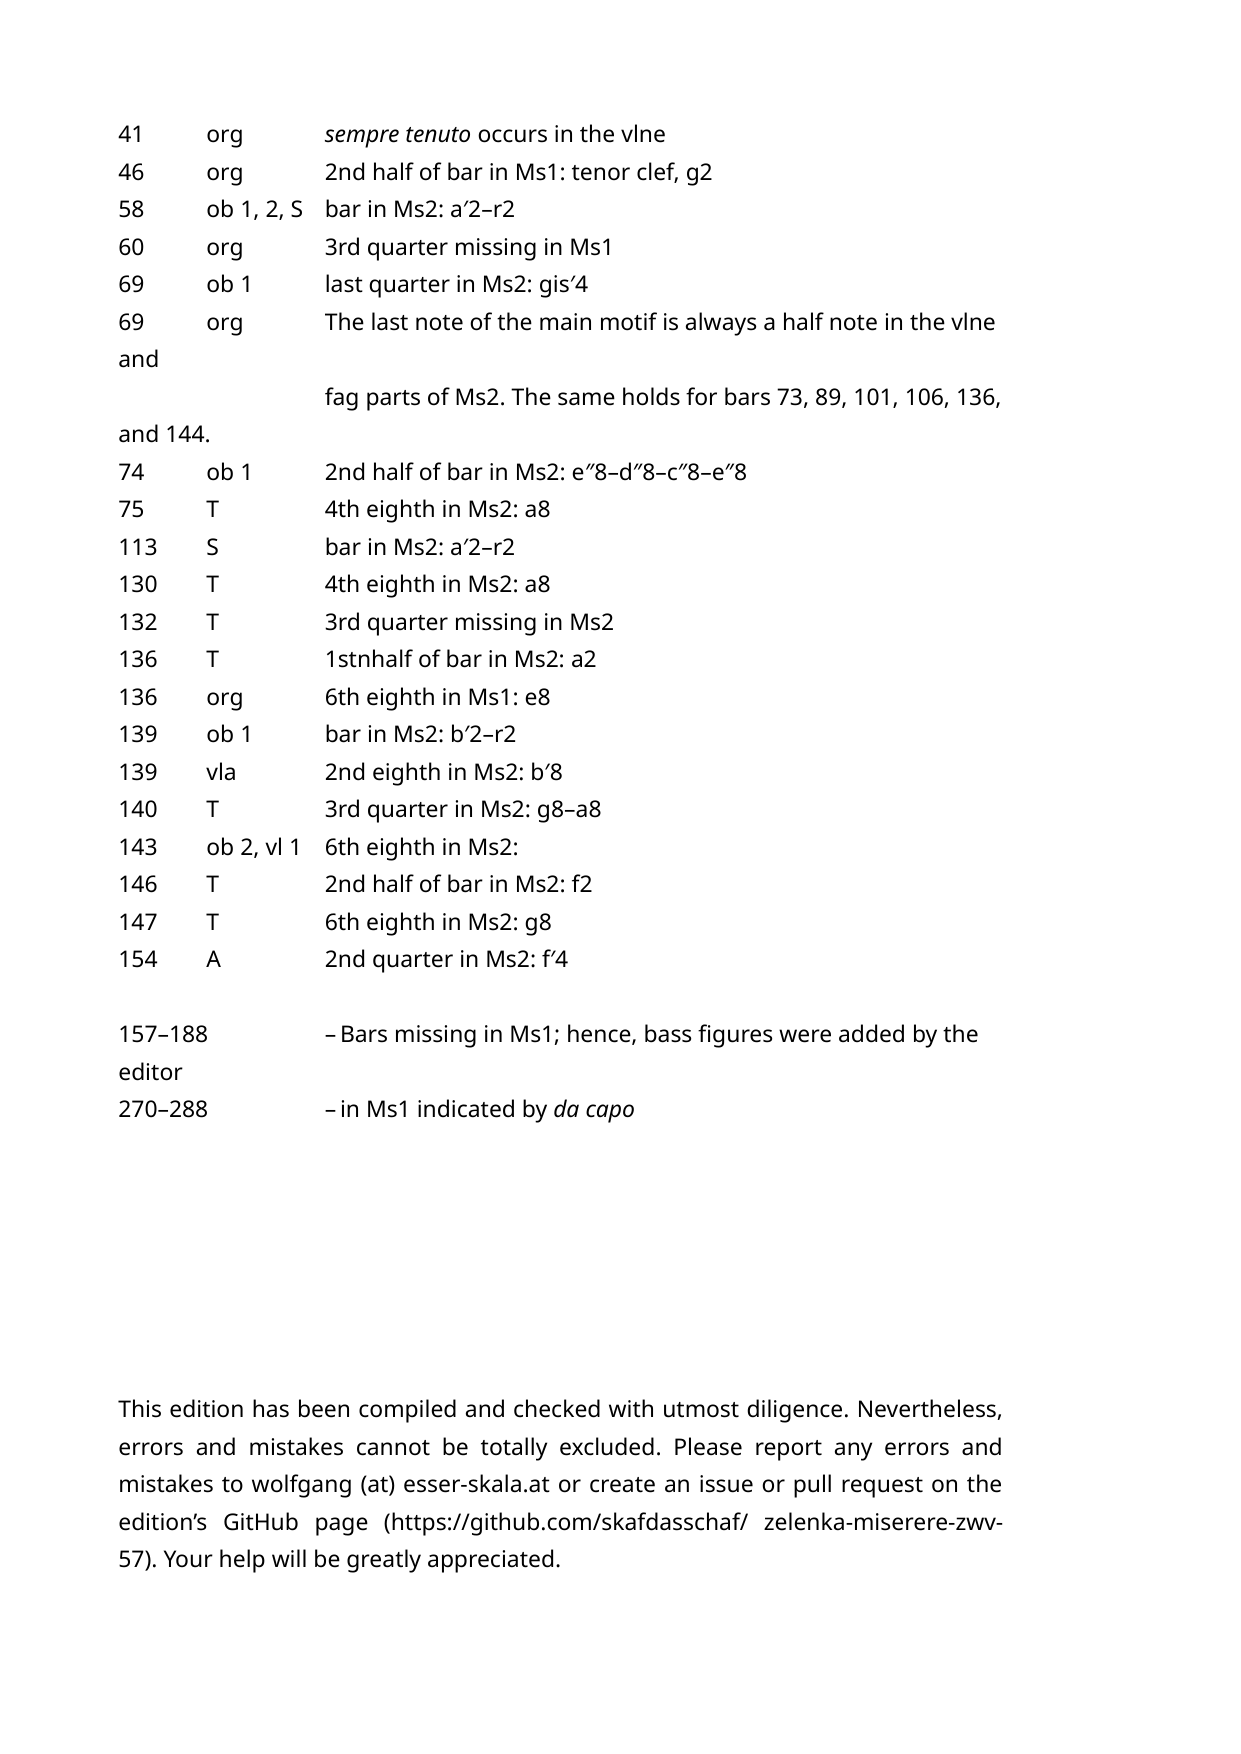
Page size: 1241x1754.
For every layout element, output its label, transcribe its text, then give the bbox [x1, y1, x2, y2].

text This edition has been compiled and checked with utmost diligence. Nevertheless, errors and mistakes cannot be totally excluded. Please report any errors and mistakes to wolfgang (at) esser-skala.at or create an issue or pull request on the edition’s GitHub page (https://github.com/skafdasschaf/ zelenka-miserere-zwv-57). Your help will be greatly appreciated. [118, 1393, 1004, 1574]
text 41 org sempre tenuto occurs in the vlne 46 org 2nd half of bar in Ms1: tenor clef, g2 58 ob 1, 2, S bar in Ms2: a′2–r2 60 org 3rd quarter missing in Ms1 69 ob 1 last quarter in Ms2: gis′4 69 org The last note of the main motif is always a half note in the vlne and fag parts of Ms2. The same holds for bars 73, 89, 101, 106, 136, and 144. 74 ob 1 2nd half of bar in Ms2: e″8–d″8–c″8–e″8 75 T 4th eighth in Ms2: a8 113 S bar in Ms2: a′2–r2 130 T 4th eighth in Ms2: a8 132 T 3rd quarter missing in Ms2 136 T 1stnhalf of bar in Ms2: a2 136 org 6th eighth in Ms1: e8 139 ob 1 bar in Ms2: b′2–r2 139 vla 2nd eighth in Ms2: b′8 140 T 3rd quarter in Ms2: g8–a8 143 ob 2, vl 1 6th eighth in Ms2: 146 T 2nd half of bar in Ms2: f2 147 T 6th eighth in Ms2: g8 154 A 2nd quarter in Ms2: f′4 157–188 – Bars missing in Ms1; hence, bass figures were added by the editor 270–288 – in Ms1 indicated by da capo [118, 118, 1004, 1274]
